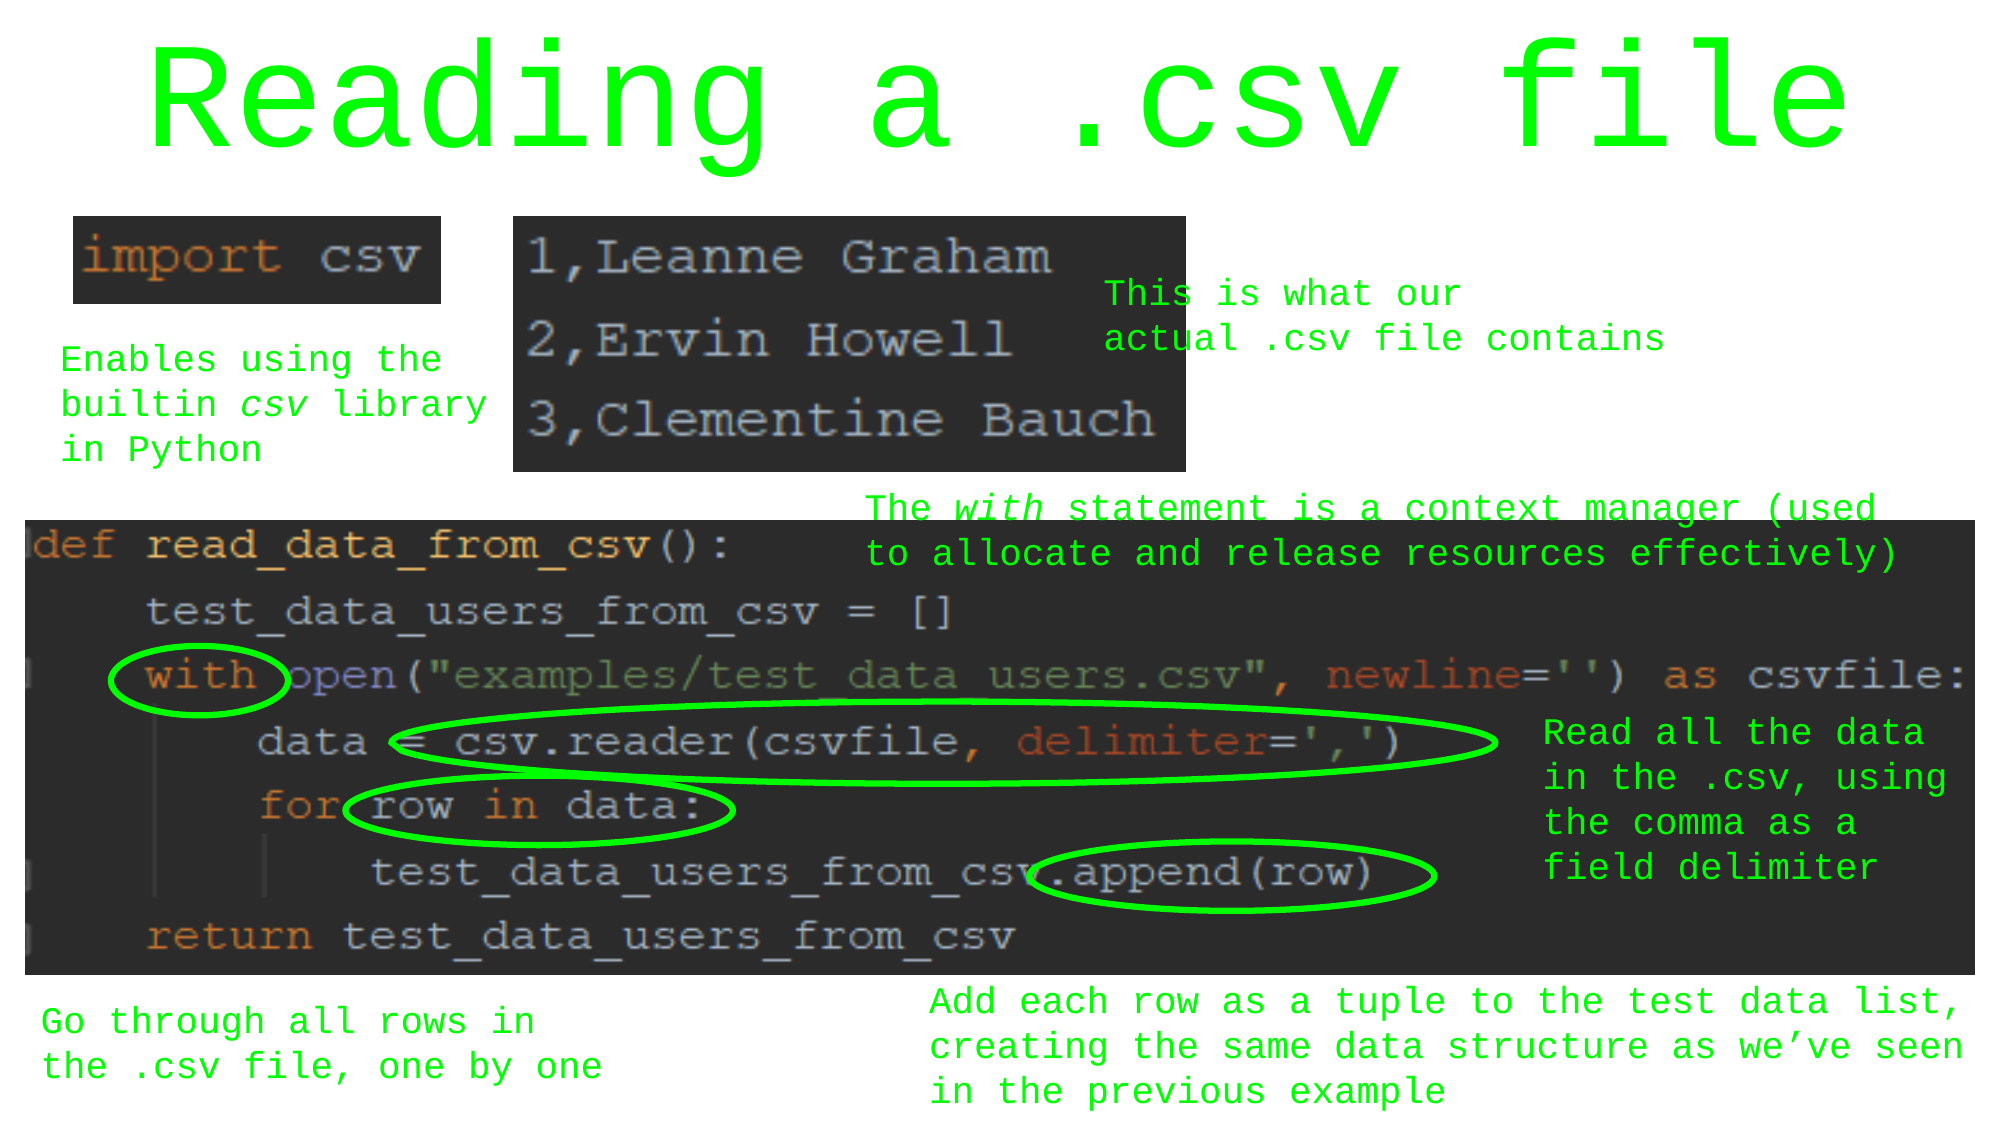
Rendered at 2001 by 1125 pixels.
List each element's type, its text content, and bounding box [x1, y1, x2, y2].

picture [25, 520, 1975, 975]
picture [73, 216, 441, 304]
title Reading a .csv file [0, 0, 2000, 196]
text_box This is what our actual .csv file contains [1088, 260, 1697, 367]
text_box Read all the data in the .csv, using the comma as a field delimiter [1527, 699, 2000, 897]
text_box The with statement is a context manager (used to allocate and release resources effectively) [849, 475, 1936, 582]
text_box Enables using the builtin csv library in Python [45, 326, 514, 478]
text_box Add each row as a tuple to the test data list, creating the same data structure as we’ve seen in the previous example [914, 968, 2000, 1121]
picture [513, 216, 1186, 472]
text_box Go through all rows in the .csv file, one by one [25, 988, 634, 1095]
